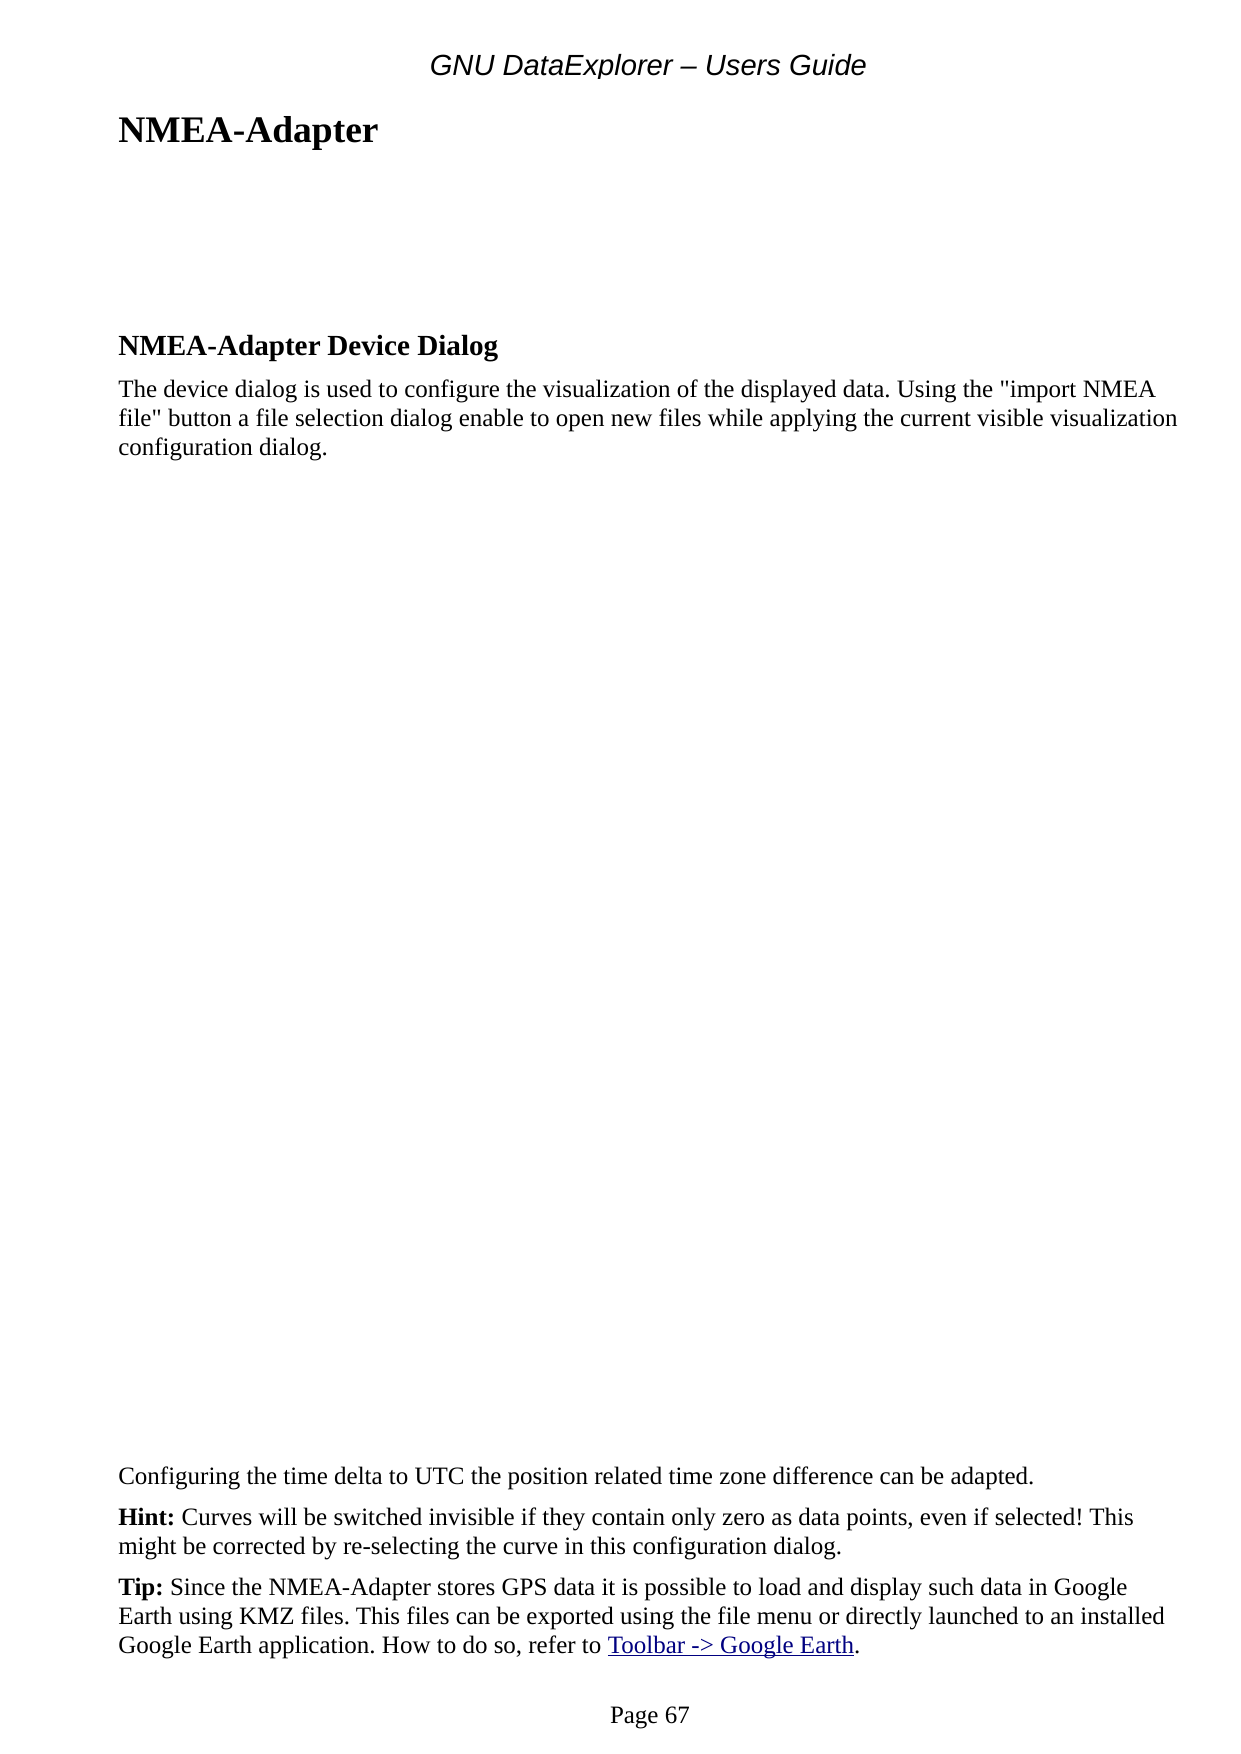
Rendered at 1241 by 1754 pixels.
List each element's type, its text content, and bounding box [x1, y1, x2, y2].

subtitle NMEA-Adapter Device Dialog [118, 188, 1181, 362]
text Configuring the time delta to UTC the position related time zone difference can be adapted. [118, 1461, 1181, 1490]
subtitle NMEA-Adapter [118, 108, 1181, 151]
text Tip: Since the NMEA-Adapter stores GPS data it is possible to load and display such data in Google Earth using KMZ files. This files can be exported using the file menu or directly launched to an installed Google Earth application. How to do so, refer to Toolbar -> Google Earth. [118, 1572, 1181, 1659]
text Hint: Curves will be switched invisible if they contain only zero as data points, even if selected! This might be corrected by re-selecting the curve in this configuration dialog. [118, 1502, 1181, 1560]
text The device dialog is used to configure the visualization of the displayed data. Using the "import NMEA file" button a file selection dialog enable to open new files while applying the current visible visualization configuration dialog. [118, 374, 1181, 460]
